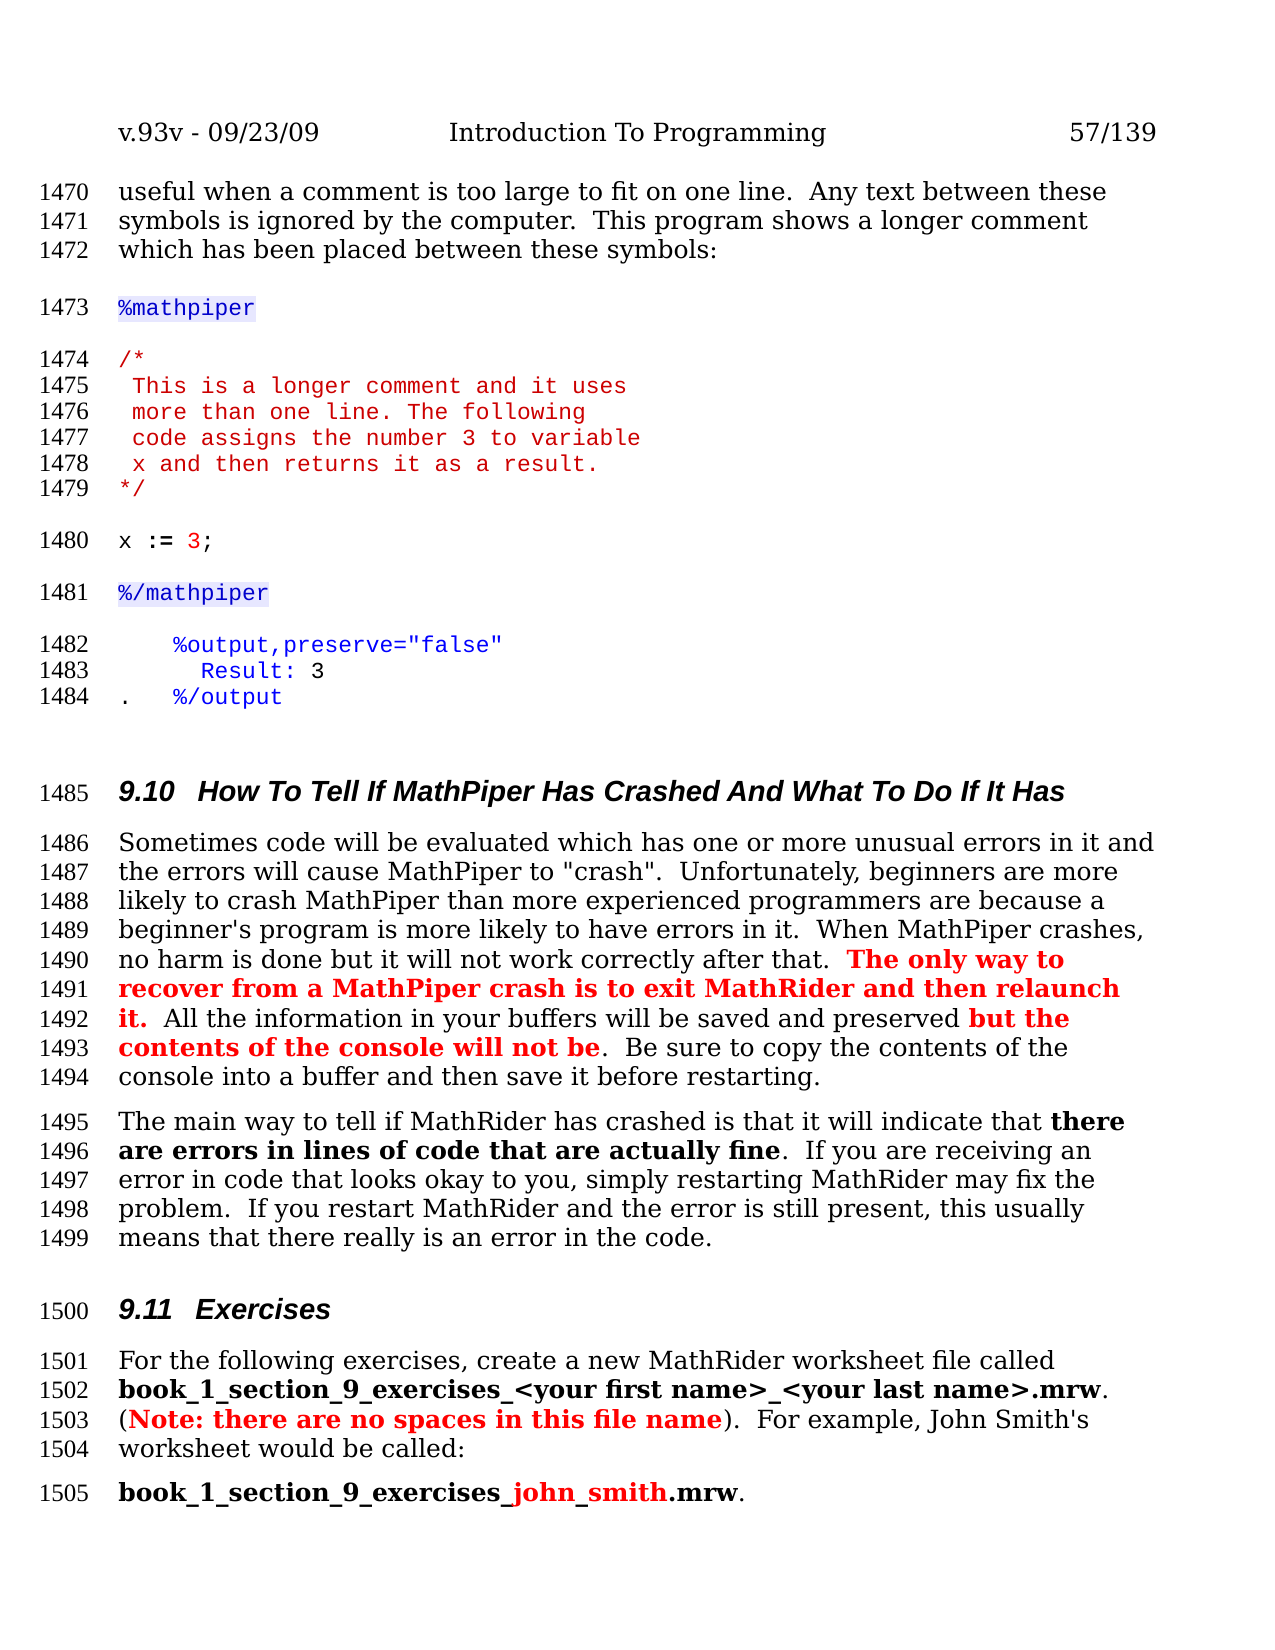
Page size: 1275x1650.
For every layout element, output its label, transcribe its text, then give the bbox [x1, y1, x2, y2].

text Sometimes code will be evaluated which has one or more unusual errors in it and the errors will cause MathPiper to "crash". Unfortunately, beginners are more likely to crash MathPiper than more experienced programmers are because a beginner's program is more likely to have errors in it. When MathPiper crashes, no harm is done but it will not work correctly after that. The only way to recover from a MathPiper crash is to exit MathRider and then relaunch it. All the information in your buffers will be saved and preserved but the contents of the console will not be. Be sure to copy the contents of the console into a buffer and then save it before restarting. [118, 828, 1157, 1092]
text This is a longer comment and it uses [118, 374, 1157, 400]
text %mathpiper [118, 296, 1157, 322]
text For the following exercises, create a new MathRider worksheet file called book_1_section_9_exercises_<your first name>_<your last name>.mrw. (Note: there are no spaces in this file name). For example, John Smith's worksheet would be called: [118, 1346, 1157, 1463]
text more than one line. The following [118, 400, 1157, 426]
text x := 3; [118, 530, 1157, 556]
text code assigns the number 3 to variable [118, 426, 1157, 452]
subtitle How To Tell If MathPiper Has Crashed And What To Do If It Has [118, 774, 1157, 807]
subtitle Exercises [118, 1292, 1157, 1325]
text x and then returns it as a result. [118, 452, 1157, 478]
text Result: 3 [118, 659, 1157, 685]
text The main way to tell if MathRider has crashed is that it will indicate that there are errors in lines of code that are actually fine. If you are receiving an error in code that looks okay to you, simply restarting MathRider may fix the problem. If you restart MathRider and the error is still present, this usually means that there really is an error in the code. [118, 1107, 1157, 1253]
text %/mathpiper [118, 582, 1157, 607]
text . %/output [118, 685, 1157, 711]
text */ [118, 478, 1157, 504]
text book_1_section_9_exercises_john_smith.mrw. [118, 1478, 1157, 1508]
text %output,preserve="false" [118, 633, 1157, 659]
text useful when a comment is too large to fit on one line. Any text between these symbols is ignored by the computer. This program shows a longer comment which has been placed between these symbols: [118, 177, 1157, 264]
text /* [118, 348, 1157, 374]
